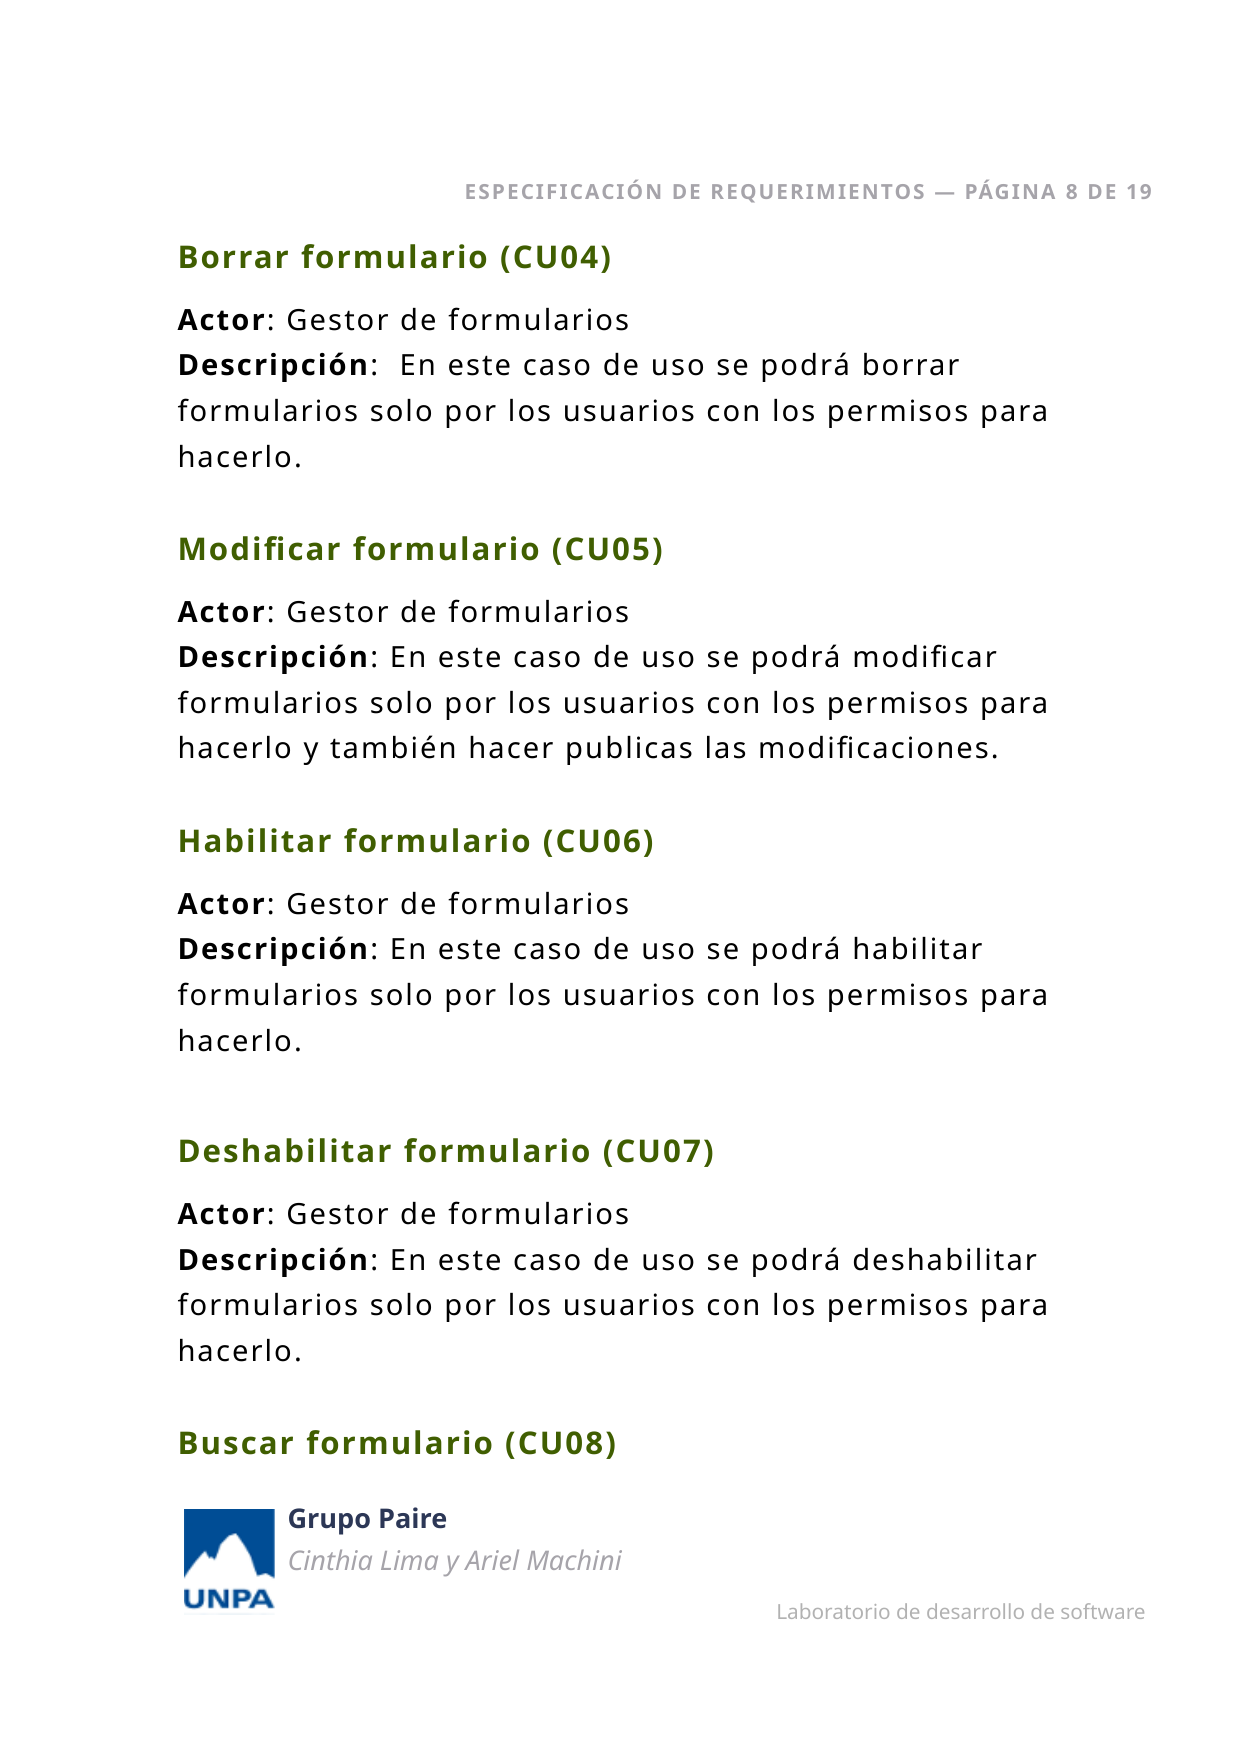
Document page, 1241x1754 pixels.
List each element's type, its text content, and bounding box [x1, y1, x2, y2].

text Descripción: En este caso de uso se podrá deshabilitar formularios solo por los usuarios con los permisos para hacerlo. [177, 1239, 1152, 1370]
text Actor: Gestor de formularios [177, 1193, 1152, 1233]
text Actor: Gestor de formularios [177, 591, 1152, 631]
text Habilitar formulario (CU06) [177, 819, 1152, 862]
text Descripción: En este caso de uso se podrá modificar formularios solo por los usuarios con los permisos para hacerlo y también hacer publicas las modificaciones. [177, 637, 1152, 767]
text Modificar formulario (CU05) [177, 527, 1152, 570]
text Actor: Gestor de formularios [177, 299, 1152, 339]
text Descripción: En este caso de uso se podrá borrar formularios solo por los usuarios con los permisos para hacerlo. [177, 344, 1152, 476]
text Descripción: En este caso de uso se podrá habilitar formularios solo por los usuarios con los permisos para hacerlo. [177, 928, 1152, 1059]
text Borrar formulario (CU04) [177, 235, 1152, 278]
text Deshabilitar formulario (CU07) [177, 1129, 1152, 1172]
text Buscar formulario (CU08) [177, 1421, 1152, 1464]
picture [184, 1509, 275, 1615]
text Actor: Gestor de formularios [177, 883, 1152, 923]
